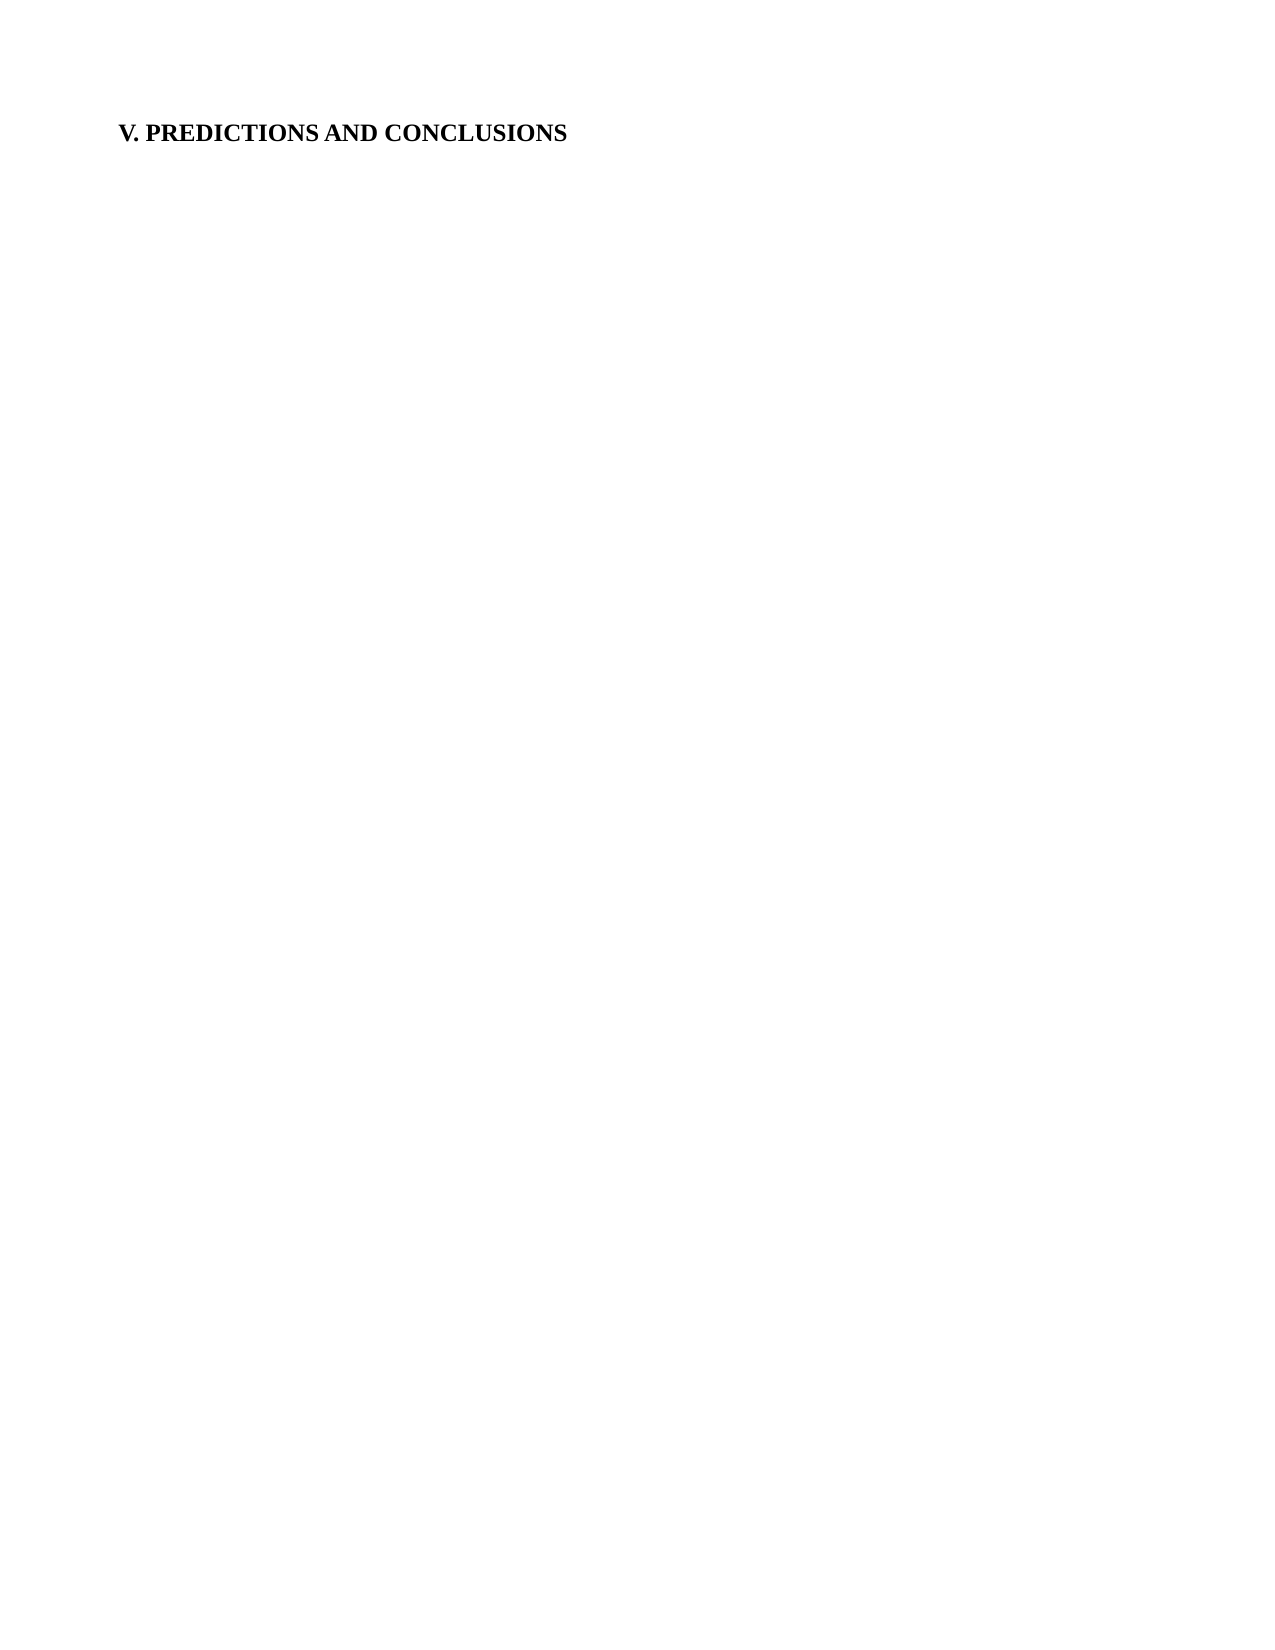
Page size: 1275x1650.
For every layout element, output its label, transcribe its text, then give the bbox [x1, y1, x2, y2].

text V. PREDICTIONS AND CONCLUSIONS [118, 118, 1157, 147]
